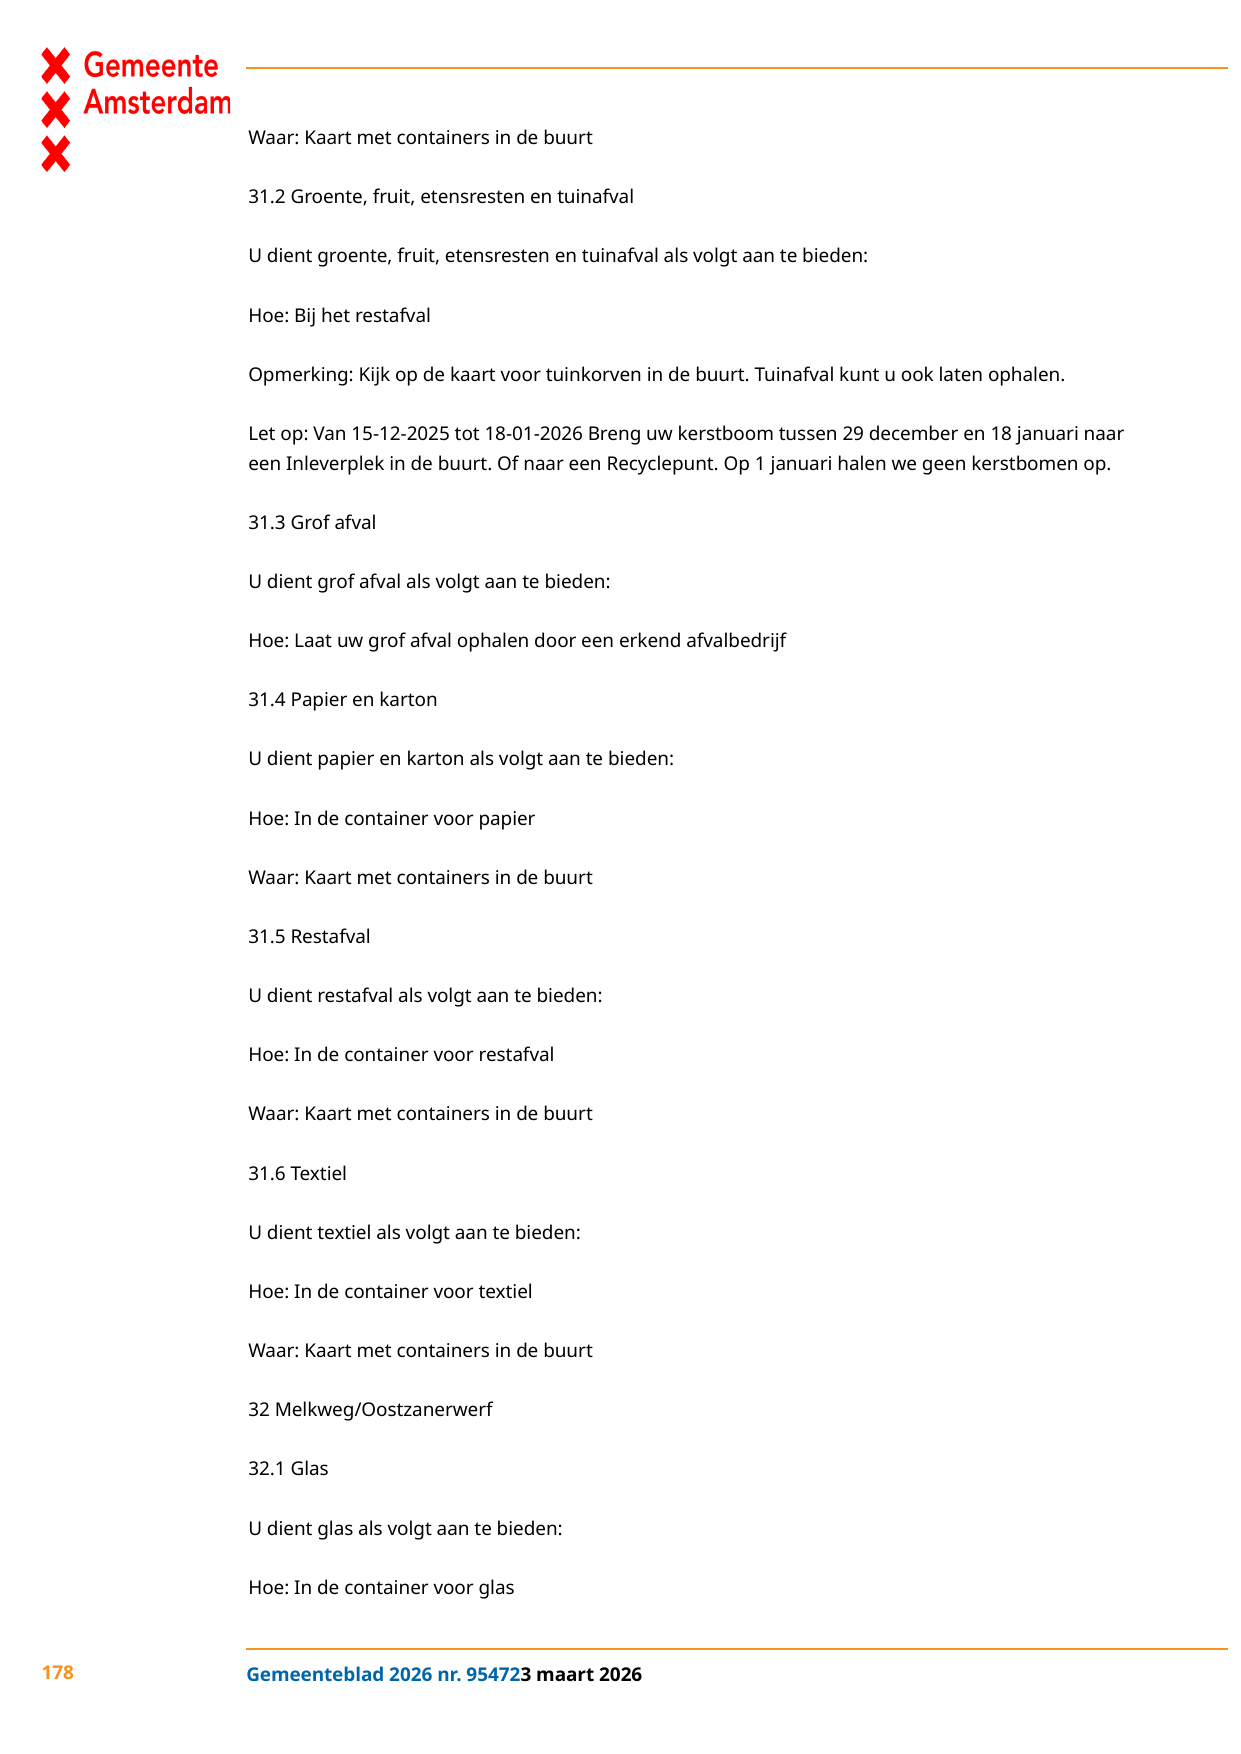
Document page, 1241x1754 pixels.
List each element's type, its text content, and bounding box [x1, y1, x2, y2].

text 31.5 Restafval [248, 923, 1152, 949]
text 31.4 Papier en karton [248, 686, 1152, 712]
text Waar: Kaart met containers in de buurt [248, 1101, 1152, 1126]
text 31.6 Textiel [248, 1160, 1152, 1186]
text Hoe: In de container voor restafval [248, 1041, 1152, 1067]
text 31.3 Grof afval [248, 509, 1152, 535]
text U dient restafval als volgt aan te bieden: [248, 982, 1152, 1008]
text Hoe: In de container voor glas [248, 1574, 1152, 1600]
text U dient textiel als volgt aan te bieden: [248, 1219, 1152, 1245]
text Opmerking: Kijk op de kaart voor tuinkorven in de buurt. Tuinafval kunt u ook laten ophalen. [248, 361, 1152, 387]
text 32 Melkweg/Oostzanerwerf [248, 1396, 1152, 1422]
text U dient glas als volgt aan te bieden: [248, 1515, 1152, 1541]
text Waar: Kaart met containers in de buurt [248, 864, 1152, 890]
text Hoe: Bij het restafval [248, 302, 1152, 328]
text U dient groente, fruit, etensresten en tuinafval als volgt aan te bieden: [248, 243, 1152, 268]
text 32.1 Glas [248, 1456, 1152, 1481]
text Hoe: In de container voor papier [248, 805, 1152, 831]
picture [41, 47, 231, 172]
text U dient grof afval als volgt aan te bieden: [248, 568, 1152, 594]
text U dient papier en karton als volgt aan te bieden: [248, 746, 1152, 771]
text 31.2 Groente, fruit, etensresten en tuinafval [248, 183, 1152, 209]
text Hoe: In de container voor textiel [248, 1278, 1152, 1304]
text Let op: Van 15-12-2025 tot 18-01-2026 Breng uw kerstboom tussen 29 december en 18 januari naar een Inleverplek in de buurt. Of naar een Recyclepunt. Op 1 januari halen we geen kerstbomen op. [248, 420, 1152, 476]
text Waar: Kaart met containers in de buurt [248, 124, 1152, 150]
text Hoe: Laat uw grof afval ophalen door een erkend afvalbedrijf [248, 627, 1152, 653]
text Waar: Kaart met containers in de buurt [248, 1337, 1152, 1363]
